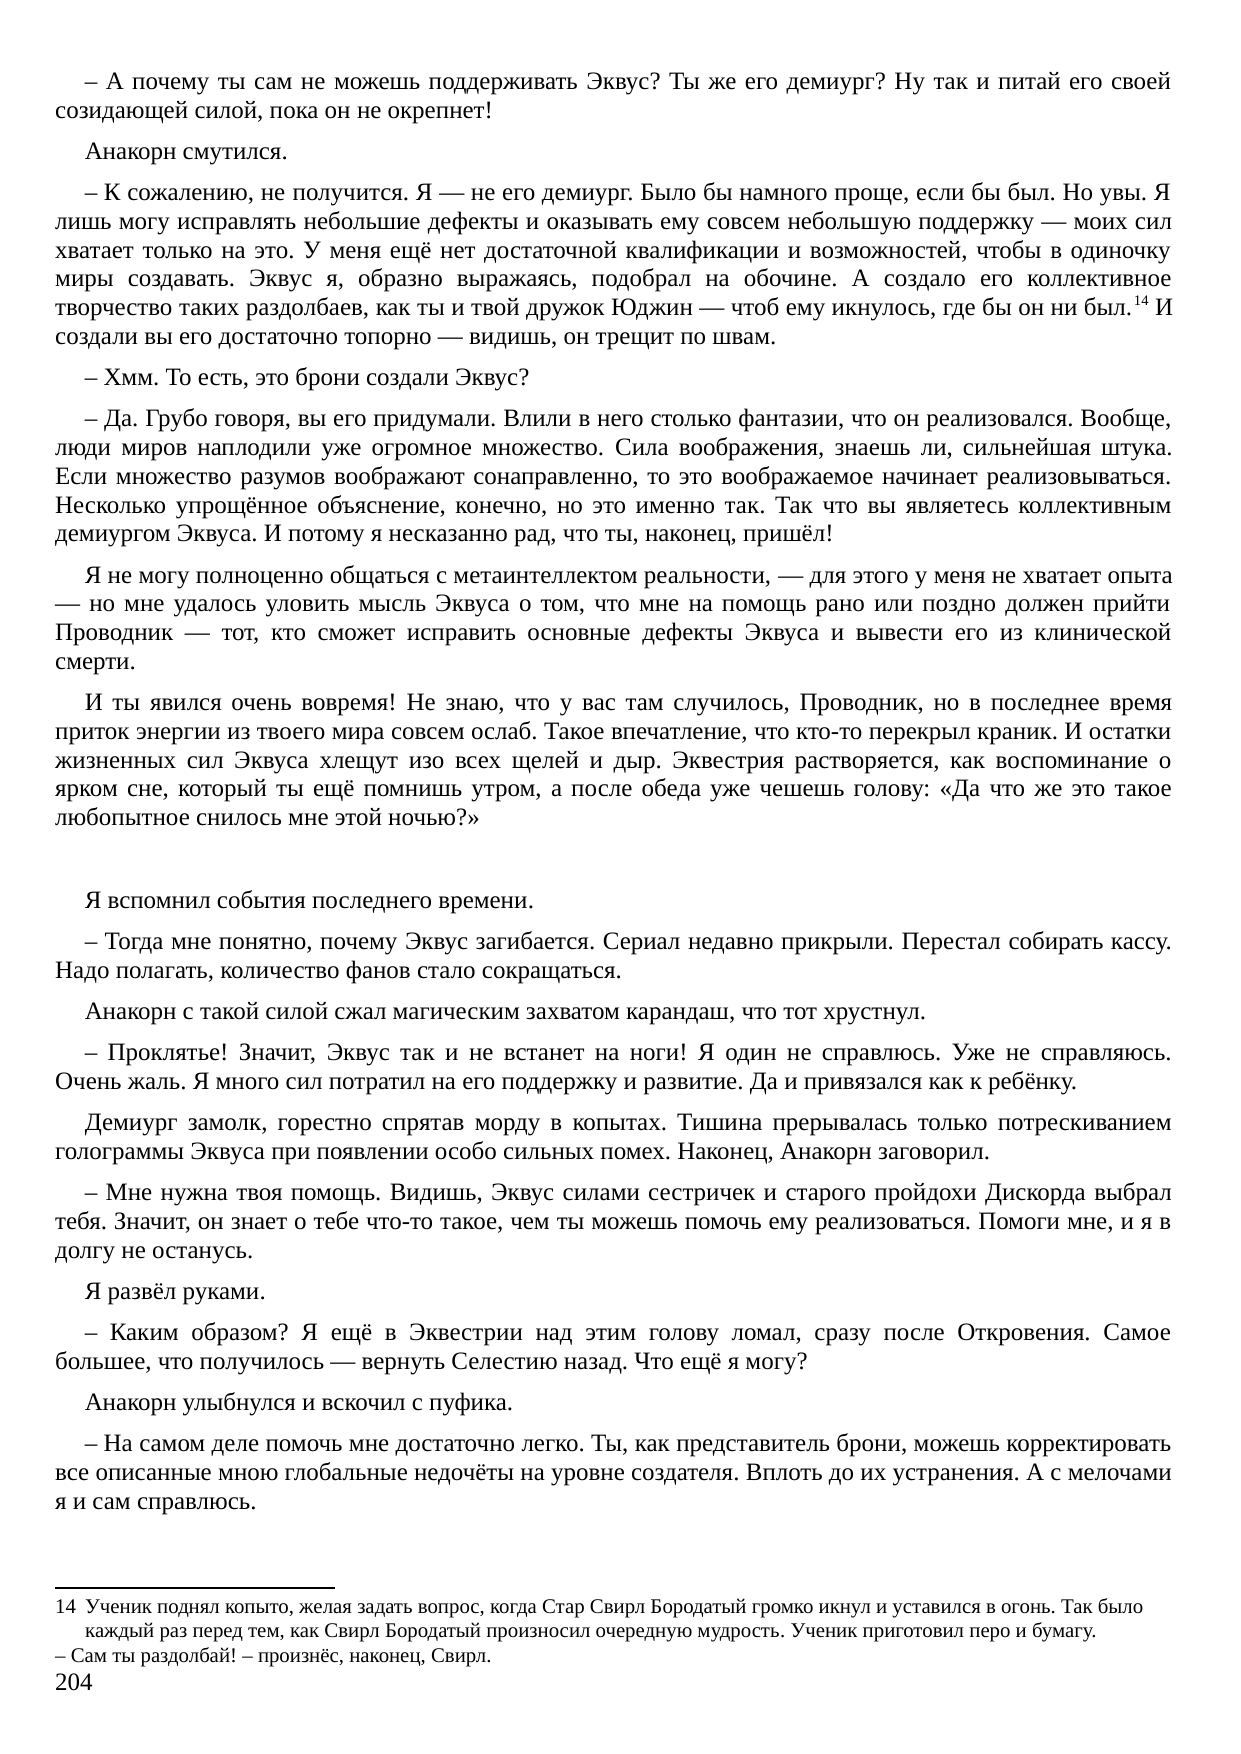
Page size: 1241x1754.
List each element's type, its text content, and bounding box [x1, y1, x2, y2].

text Я вспомнил события последнего времени. [55, 885, 1173, 913]
text Демиург замолк, горестно спрятав морду в копытах. Тишина прерывалась только потрескиванием голограммы Эквуса при появлении особо сильных помех. Наконец, Анакорн заговорил. [55, 1107, 1173, 1165]
text Ученик поднял копыто, желая задать вопрос, когда Стар Свирл Бородатый громко икнул и уставился в огонь. Так было каждый раз перед тем, как Свирл Бородатый произносил очередную мудрость. Ученик приготовил перо и бумагу. [55, 1594, 1173, 1642]
text Анакорн с такой силой сжал магическим захватом карандаш, что тот хрустнул. [55, 996, 1173, 1025]
text – Да. Грубо говоря, вы его придумали. Влили в него столько фантазии, что он реализовался. Вообще, люди миров наплодили уже огромное множество. Сила воображения, знаешь ли, сильнейшая штука. Если множество разумов воображают сонаправленно, то это воображаемое начинает реализовываться. Несколько упрощённое объяснение, конечно, но это именно так. Так что вы являетесь коллективным демиургом Эквуса. И потому я несказанно рад, что ты, наконец, пришёл! [55, 403, 1173, 547]
text – Тогда мне понятно, почему Эквус загибается. Сериал недавно прикрыли. Перестал собирать кассу. Надо полагать, количество фанов стало сокращаться. [55, 926, 1173, 983]
text – На самом деле помочь мне достаточно легко. Ты, как представитель брони, можешь корректировать все описанные мною глобальные недочёты на уровне создателя. Вплоть до их устранения. А с мелочами я и сам справлюсь. [55, 1428, 1173, 1515]
text – А почему ты сам не можешь поддерживать Эквус? Ты же его демиург? Ну так и питай его своей созидающей силой, пока он не окрепнет! [55, 66, 1173, 123]
text Я развёл руками. [55, 1276, 1173, 1305]
text – Проклятье! Значит, Эквус так и не встанет на ноги! Я один не справлюсь. Уже не справляюсь. Очень жаль. Я много сил потратил на его поддержку и развитие. Да и привязался как к ребёнку. [55, 1037, 1173, 1095]
text – Мне нужна твоя помощь. Видишь, Эквус силами сестричек и старого пройдохи Дискорда выбрал тебя. Значит, он знает о тебе что-то такое, чем ты можешь помочь ему реализоваться. Помоги мне, и я в долгу не останусь. [55, 1177, 1173, 1263]
text – Сам ты раздолбай! – произнёс, наконец, Свирл. [55, 1642, 1173, 1667]
text – Каким образом? Я ещё в Эквестрии над этим голову ломал, сразу после Откровения. Самое большее, что получилось — вернуть Селестию назад. Что ещё я могу? [55, 1317, 1173, 1375]
text – Хмм. То есть, это брони создали Эквус? [55, 362, 1173, 391]
text Анакорн смутился. [55, 136, 1173, 165]
text Анакорн улыбнулся и вскочил с пуфика. [55, 1387, 1173, 1416]
text Я не могу полноценно общаться с метаинтеллектом реальности, — для этого у меня не хватает опыта — но мне удалось уловить мысль Эквуса о том, что мне на помощь рано или поздно должен прийти Проводник — тот, кто сможет исправить основные дефекты Эквуса и вывести его из клинической смерти. [55, 560, 1173, 675]
text И ты явился очень вовремя! Не знаю, что у вас там случилось, Проводник, но в последнее время приток энергии из твоего мира совсем ослаб. Такое впечатление, что кто-то перекрыл краник. И остатки жизненных сил Эквуса хлещут изо всех щелей и дыр. Эквестрия растворяется, как воспоминание о ярком сне, который ты ещё помнишь утром, а после обеда уже чешешь голову: «Да что же это такое любопытное снилось мне этой ночью?» [55, 687, 1173, 831]
text – К сожалению, не получится. Я — не его демиург. Было бы намного проще, если бы был. Но увы. Я лишь могу исправлять небольшие дефекты и оказывать ему совсем небольшую поддержку — моих сил хватает только на это. У меня ещё нет достаточной квалификации и возможностей, чтобы в одиночку миры создавать. Эквус я, образно выражаясь, подобрал на обочине. А создало его коллективное творчество таких раздолбаев, как ты и твой дружок Юджин — чтоб ему икнулось, где бы он ни был. И создали вы его достаточно топорно — видишь, он трещит по швам. [55, 177, 1173, 350]
